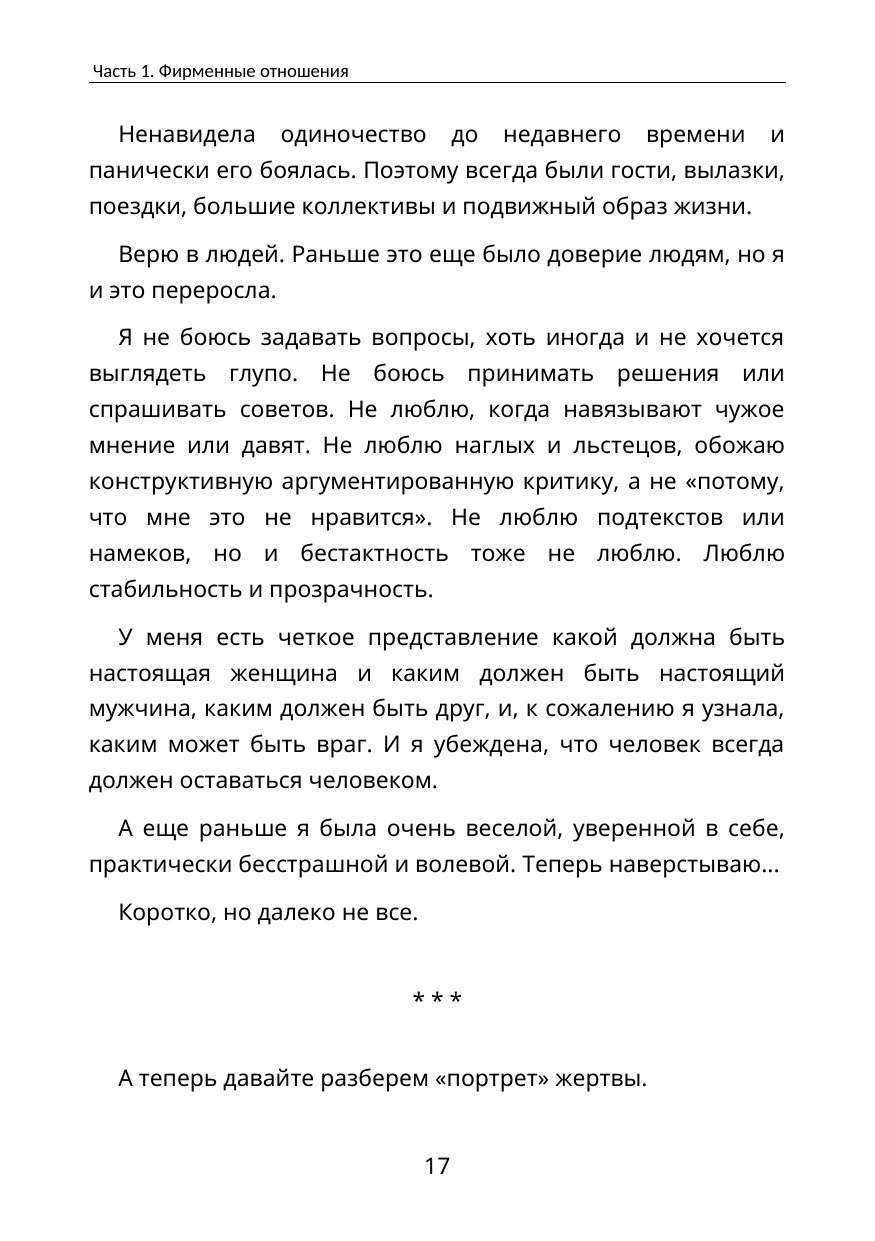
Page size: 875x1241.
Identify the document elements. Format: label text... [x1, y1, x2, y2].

text Ненавидела одиночество до недавнего времени и панически его боялась. Поэтому всегда были гости, вылазки, поездки, большие коллективы и подвижный образ жизни. [88, 118, 786, 221]
text У меня есть четкое представление какой должна быть настоящая женщина и каким должен быть настоящий мужчина, каким должен быть друг, и, к сожалению я узнала, каким может быть враг. И я убеждена, что человек всегда должен оставаться человеком. [88, 621, 786, 796]
text Верю в людей. Раньше это еще было доверие людям, но я и это переросла. [88, 238, 786, 305]
subtitle * * * [88, 985, 786, 1016]
text Коротко, но далеко не все. [88, 896, 786, 927]
text Я не боюсь задавать вопросы, хоть иногда и не хочется выглядеть глупо. Не боюсь принимать решения или спрашивать советов. Не люблю, когда навязывают чужое мнение или давят. Не люблю наглых и льстецов, обожаю конструктивную аргументированную критику, а не «потому, что мне это не нравится». Не люблю подтекстов или намеков, но и бестактность тоже не люблю. Люблю стабильность и прозрачность. [88, 321, 786, 604]
text А теперь давайте разберем «портрет» жертвы. [88, 1062, 786, 1093]
text А еще раньше я была очень веселой, уверенной в себе, практически бесстрашной и волевой. Теперь наверстываю... [88, 812, 786, 879]
